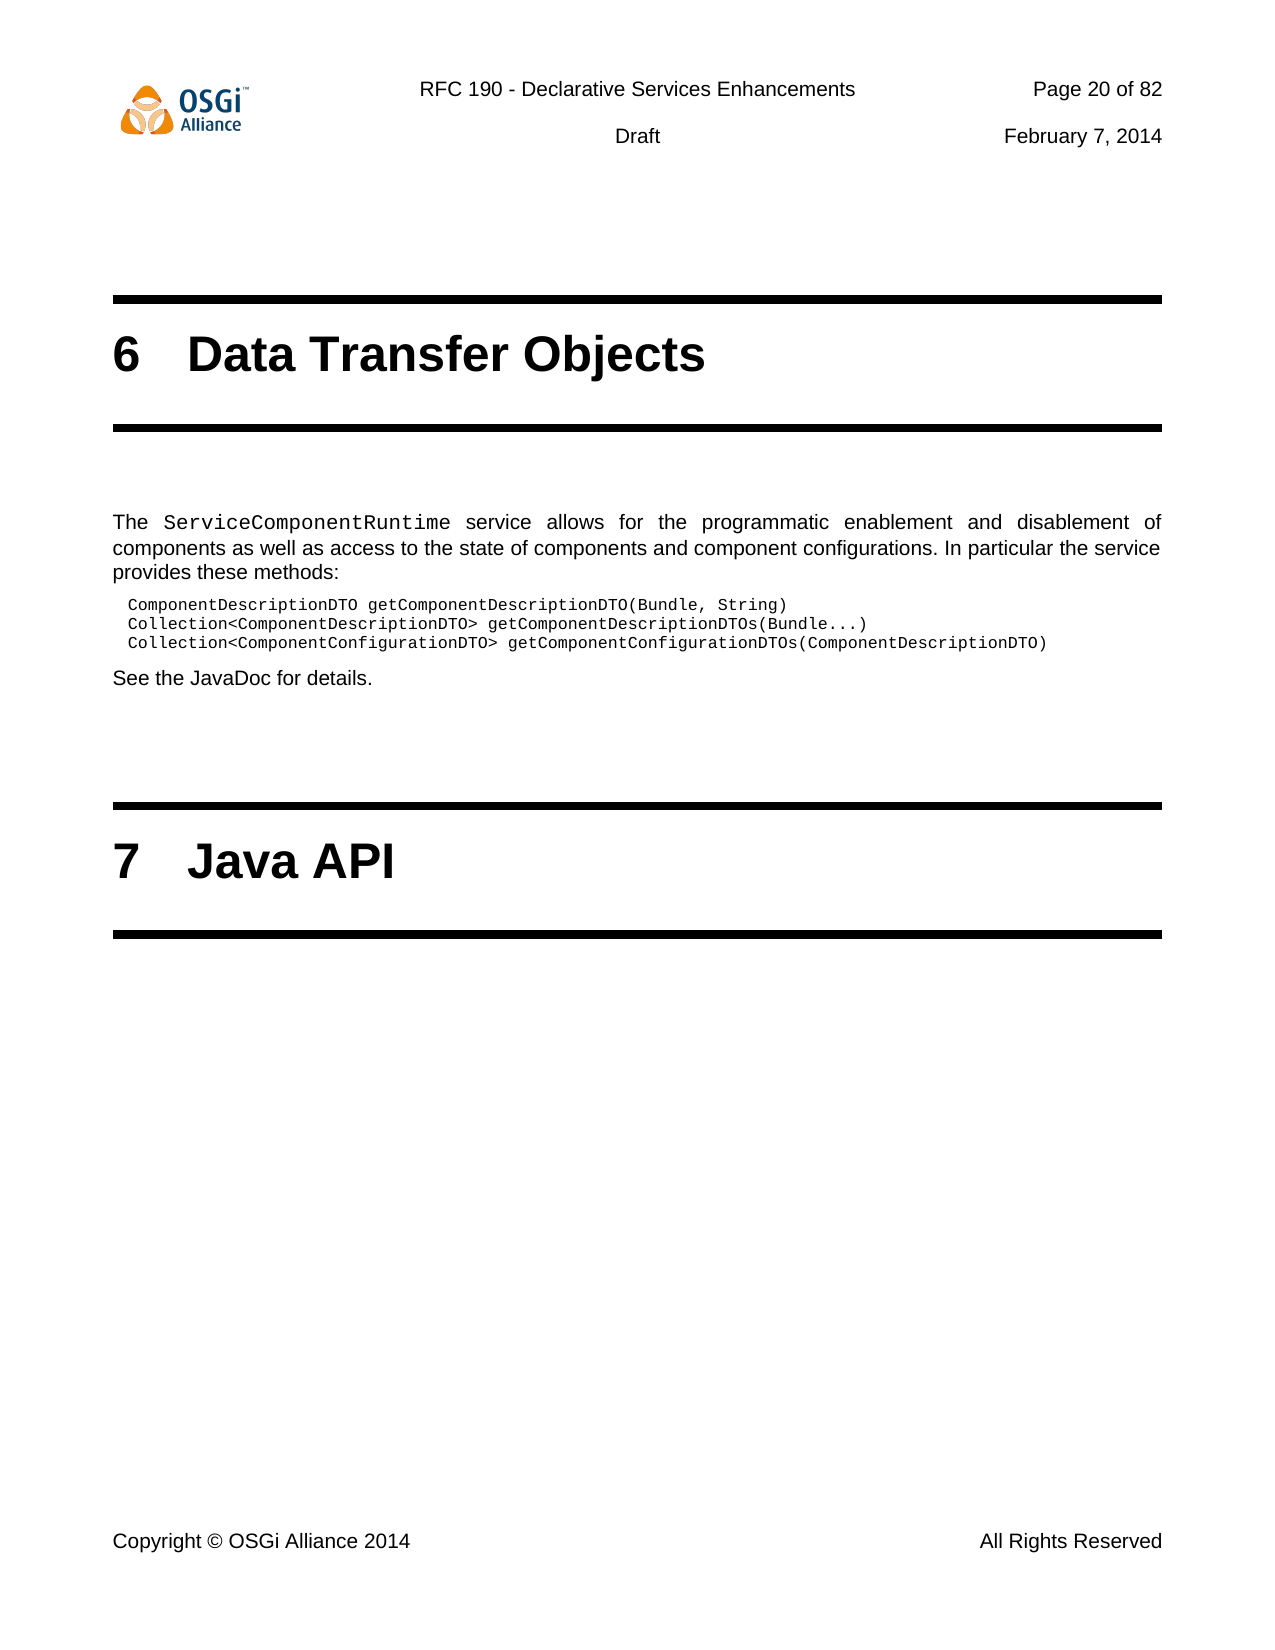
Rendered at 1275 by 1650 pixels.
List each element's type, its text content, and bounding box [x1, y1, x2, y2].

subtitle Data Transfer Objects [112, 296, 1162, 432]
text Collection<ComponentDescriptionDTO> getComponentDescriptionDTOs(Bundle...) [128, 615, 1162, 634]
text The ServiceComponentRuntime service allows for the programmatic enablement and disablement of components as well as access to the state of components and component configurations. In particular the service provides these methods: [112, 510, 1162, 584]
picture [113, 78, 257, 142]
text Collection<ComponentConfigurationDTO> getComponentConfigurationDTOs(ComponentDescriptionDTO) [128, 634, 1162, 653]
subtitle Java API [112, 803, 1162, 939]
text ComponentDescriptionDTO getComponentDescriptionDTO(Bundle, String) [128, 596, 1162, 615]
text See the JavaDoc for details. [112, 666, 1162, 689]
